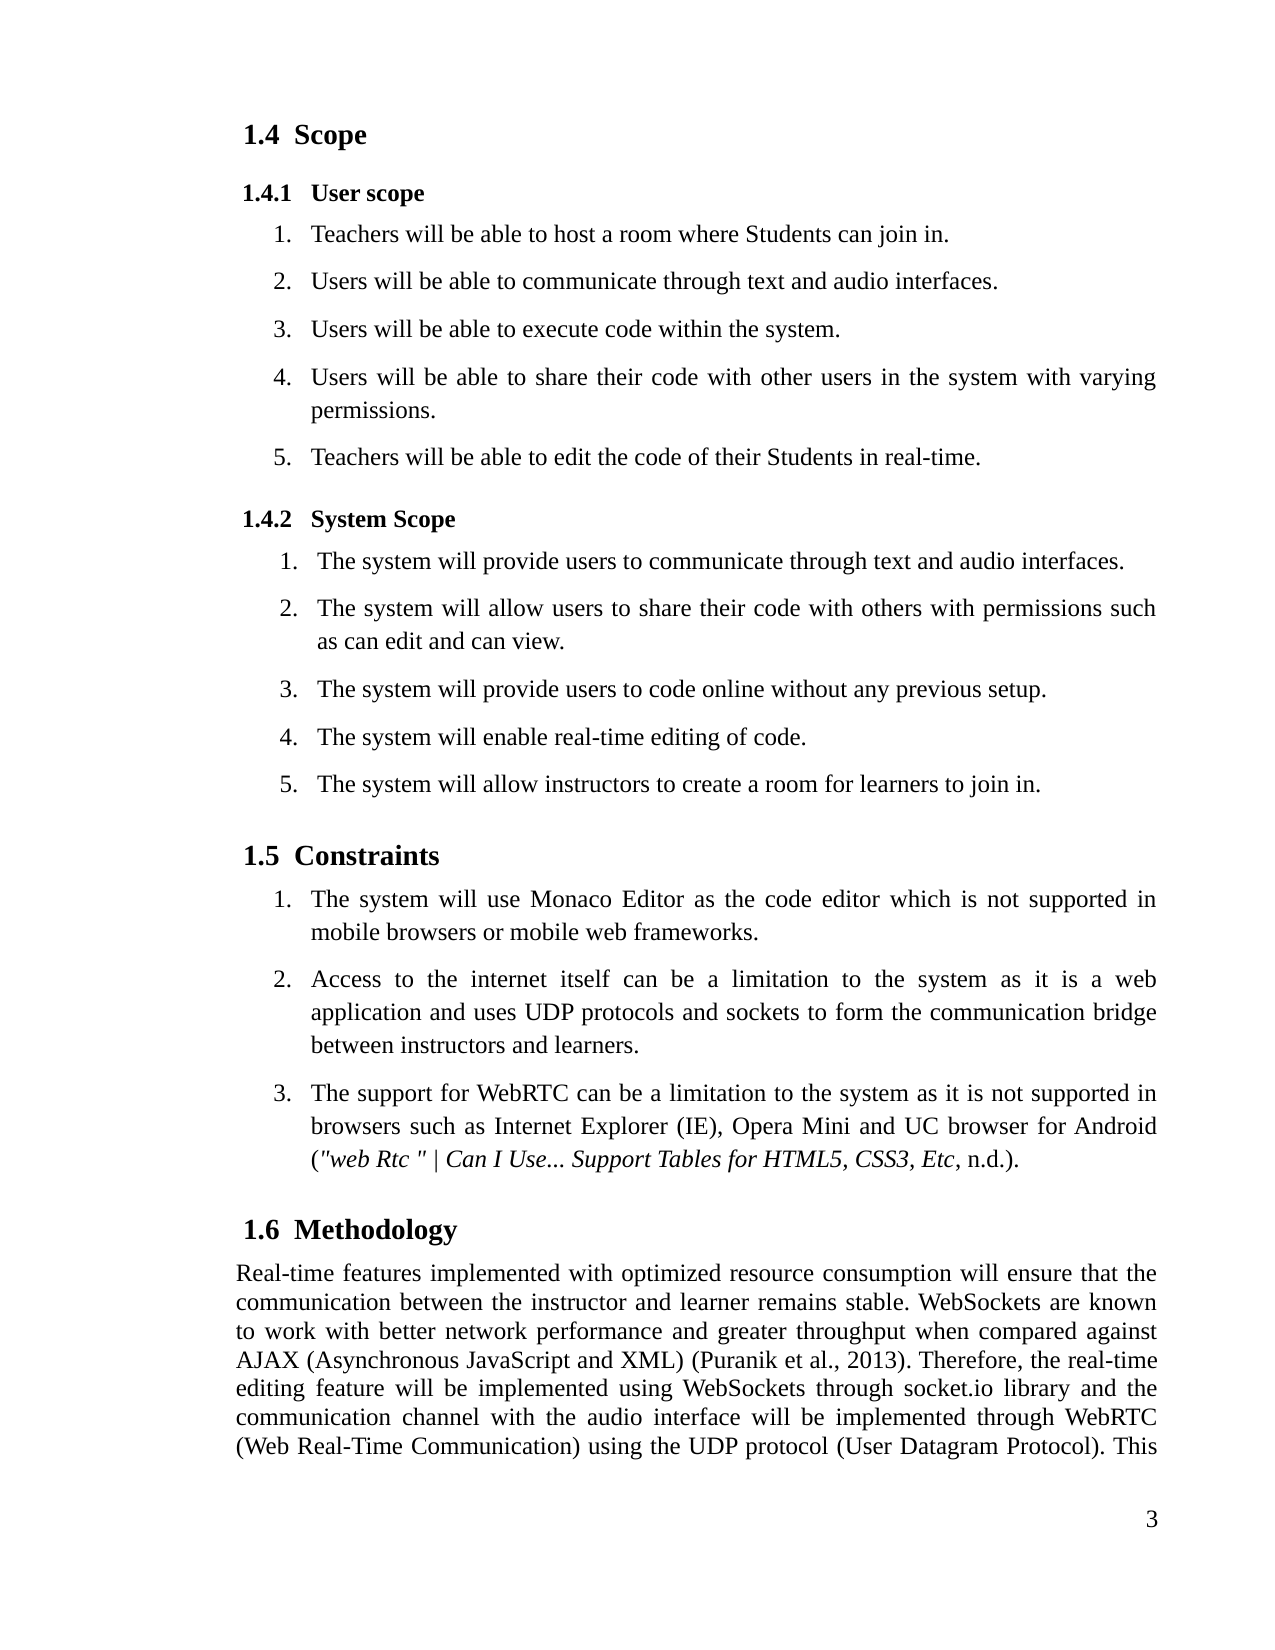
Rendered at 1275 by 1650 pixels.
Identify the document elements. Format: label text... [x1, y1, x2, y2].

text Real-time features implemented with optimized resource consumption will ensure that the communication between the instructor and learner remains stable. WebSockets are known to work with better network performance and greater throughput when compared against AJAX (Asynchronous JavaScript and XML) (Puranik et al., 2013). Therefore, the real-time editing feature will be implemented using WebSockets through socket.io library and the communication channel with the audio interface will be implemented through WebRTC (Web Real-Time Communication) using the UDP protocol (User Datagram Protocol). This [236, 1258, 1158, 1460]
list Users will be able to share their code with other users in the system with varying permissions. [273, 362, 1158, 423]
list Teachers will be able to edit the code of their Students in real-time. [273, 442, 1158, 471]
subtitle User scope [236, 178, 1158, 206]
list The system will allow users to share their code with others with permissions such as can edit and can view. [279, 593, 1158, 655]
list The support for WebRTC can be a limitation to the system as it is not supported in browsers such as Internet Explorer (IE), Opera Mini and UC browser for Android ("web Rtc " | Can I Use... Support Tables for HTML5, CSS3, Etc, n.d.). [273, 1078, 1158, 1173]
list Users will be able to execute code within the system. [273, 314, 1158, 343]
subtitle Constraints [236, 838, 1158, 871]
list The system will enable real-time editing of code. [279, 722, 1158, 750]
list Users will be able to communicate through text and audio interfaces. [273, 266, 1158, 295]
list The system will use Monaco Editor as the code editor which is not supported in mobile browsers or mobile web frameworks. [273, 884, 1158, 945]
subtitle Methodology [236, 1212, 1158, 1246]
list The system will allow instructors to create a room for learners to join in. [279, 769, 1158, 798]
list Teachers will be able to host a room where Students can join in. [273, 219, 1158, 248]
list The system will provide users to code online without any previous setup. [279, 674, 1158, 703]
subtitle Scope [236, 117, 1158, 151]
list The system will provide users to communicate through text and audio interfaces. [279, 546, 1158, 574]
list Access to the internet itself can be a limitation to the system as it is a web application and uses UDP protocols and sockets to form the communication bridge between instructors and learners. [273, 964, 1158, 1059]
subtitle System Scope [236, 504, 1158, 533]
